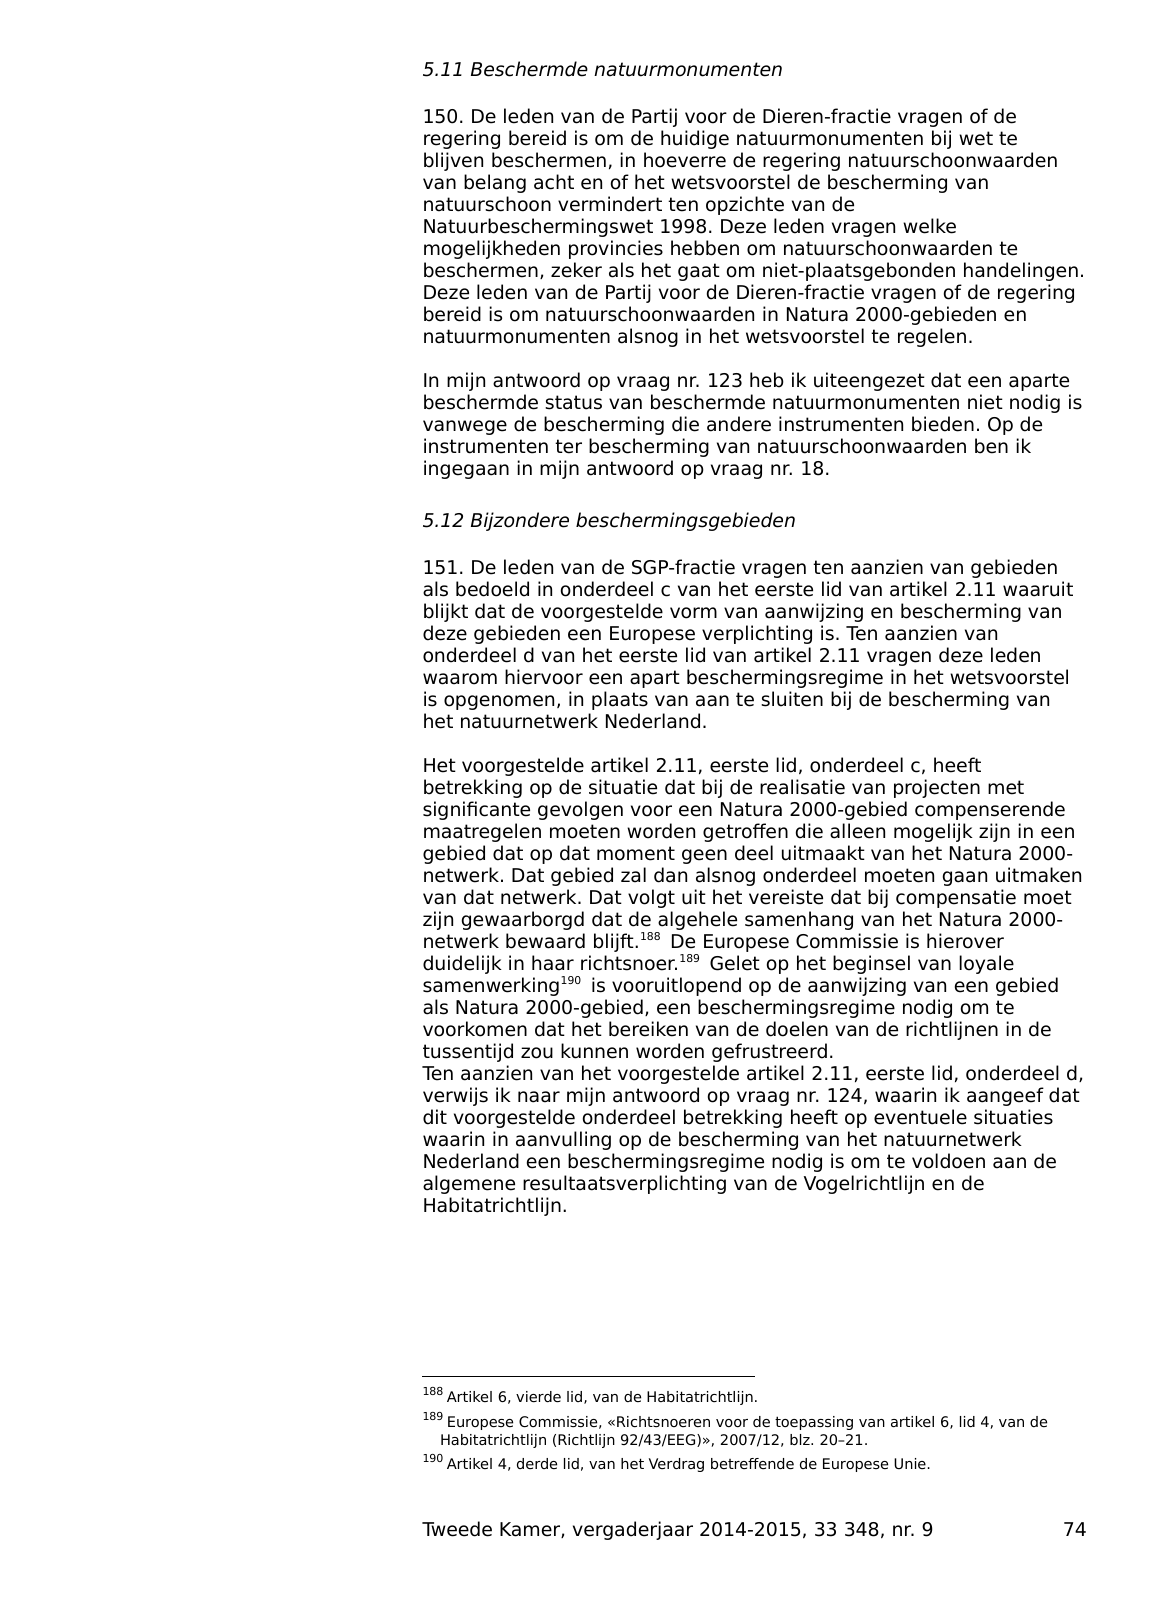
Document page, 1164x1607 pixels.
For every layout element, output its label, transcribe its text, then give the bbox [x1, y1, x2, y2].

text 150. De leden van de Partij voor de Dieren-fractie vragen of de regering bereid is om de huidige natuurmonumenten bij wet te blijven beschermen, in hoeverre de regering natuurschoonwaarden van belang acht en of het wetsvoorstel de bescherming van natuurschoon vermindert ten opzichte van de Natuurbeschermingswet 1998. Deze leden vragen welke mogelijkheden provincies hebben om natuurschoonwaarden te beschermen, zeker als het gaat om niet-plaatsgebonden handelingen. Deze leden van de Partij voor de Dieren-fractie vragen of de regering bereid is om natuurschoonwaarden in Natura 2000-gebieden en natuurmonumenten alsnog in het wetsvoorstel te regelen. [422, 106, 1087, 348]
text Europese Commissie, «Richtsnoeren voor de toepassing van artikel 6, lid 4, van de Habitatrichtlijn (Richtlijn 92/43/EEG)», 2007/12, blz. 20–21. [422, 1410, 1087, 1449]
text Ten aanzien van het voorgestelde artikel 2.11, eerste lid, onderdeel d, verwijs ik naar mijn antwoord op vraag nr. 124, waarin ik aangeef dat dit voorgestelde onderdeel betrekking heeft op eventuele situaties waarin in aanvulling op de bescherming van het natuurnetwerk Nederland een beschermingsregime nodig is om te voldoen aan de algemene resultaatsverplichting van de Vogelrichtlijn en de Habitatrichtlijn. [422, 1063, 1087, 1216]
text Het voorgestelde artikel 2.11, eerste lid, onderdeel c, heeft betrekking op de situatie dat bij de realisatie van projecten met significante gevolgen voor een Natura 2000-gebied compenserende maatregelen moeten worden getroffen die alleen mogelijk zijn in een gebied dat op dat moment geen deel uitmaakt van het Natura 2000-netwerk. Dat gebied zal dan alsnog onderdeel moeten gaan uitmaken van dat netwerk. Dat volgt uit het vereiste dat bij compensatie moet zijn gewaarborgd dat de algehele samenhang van het Natura 2000-netwerk bewaard blijft. De Europese Commissie is hierover duidelijk in haar richtsnoer. Gelet op het beginsel van loyale samenwerking is vooruitlopend op de aanwijzing van een gebied als Natura 2000-gebied, een beschermingsregime nodig om te voorkomen dat het bereiken van de doelen van de richtlijnen in de tussentijd zou kunnen worden gefrustreerd. [422, 755, 1087, 1063]
text 151. De leden van de SGP-fractie vragen ten aanzien van gebieden als bedoeld in onderdeel c van het eerste lid van artikel 2.11 waaruit blijkt dat de voorgestelde vorm van aanwijzing en bescherming van deze gebieden een Europese verplichting is. Ten aanzien van onderdeel d van het eerste lid van artikel 2.11 vragen deze leden waarom hiervoor een apart beschermingsregime in het wetsvoorstel is opgenomen, in plaats van aan te sluiten bij de bescherming van het natuurnetwerk Nederland. [422, 557, 1087, 733]
subtitle 5.12 Bijzondere beschermingsgebieden [422, 510, 1087, 532]
text Artikel 4, derde lid, van het Verdrag betreffende de Europese Unie. [422, 1452, 1087, 1474]
subtitle 5.11 Beschermde natuurmonumenten [422, 59, 1087, 81]
text In mijn antwoord op vraag nr. 123 heb ik uiteengezet dat een aparte beschermde status van beschermde natuurmonumenten niet nodig is vanwege de bescherming die andere instrumenten bieden. Op de instrumenten ter bescherming van natuurschoonwaarden ben ik ingegaan in mijn antwoord op vraag nr. 18. [422, 370, 1087, 480]
text Artikel 6, vierde lid, van de Habitatrichtlijn. [422, 1385, 1087, 1407]
